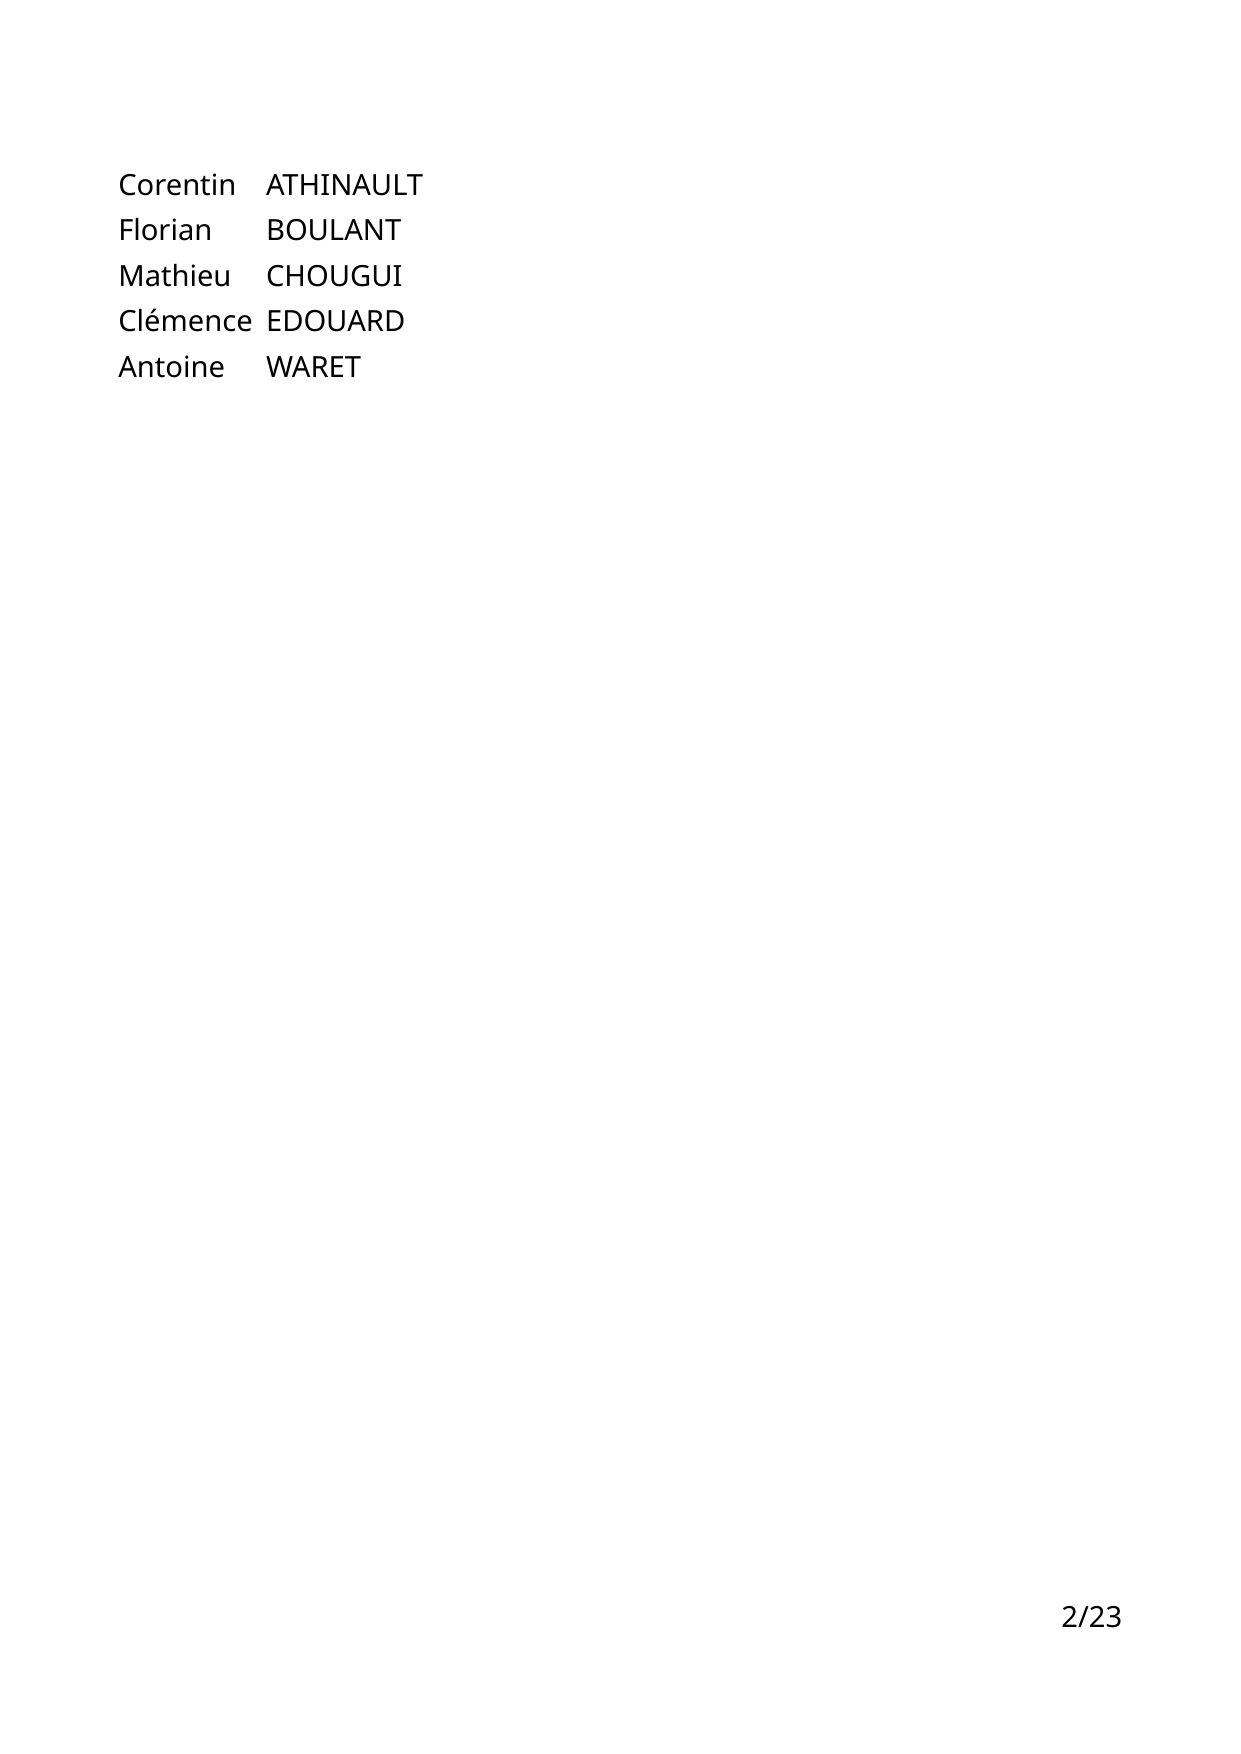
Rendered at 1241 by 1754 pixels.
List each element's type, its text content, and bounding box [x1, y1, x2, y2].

text Florian BOULANT [118, 209, 1122, 249]
text Mathieu CHOUGUI [118, 255, 1122, 295]
text Antoine WARET [118, 346, 1122, 386]
text Clémence EDOUARD [118, 301, 1122, 340]
text Corentin ATHINAULT [118, 164, 1122, 203]
